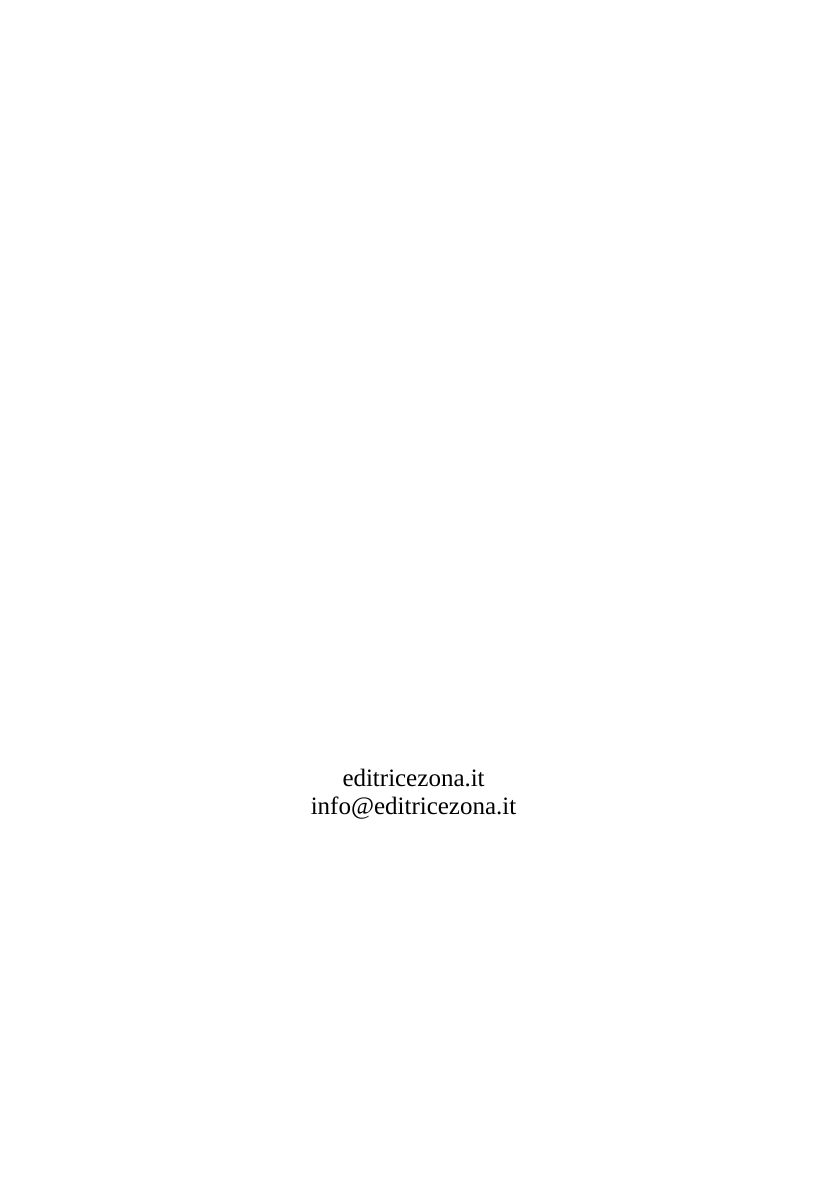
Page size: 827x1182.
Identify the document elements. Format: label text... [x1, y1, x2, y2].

text info@editricezona.it [88, 791, 738, 820]
text editricezona.it [88, 763, 738, 791]
